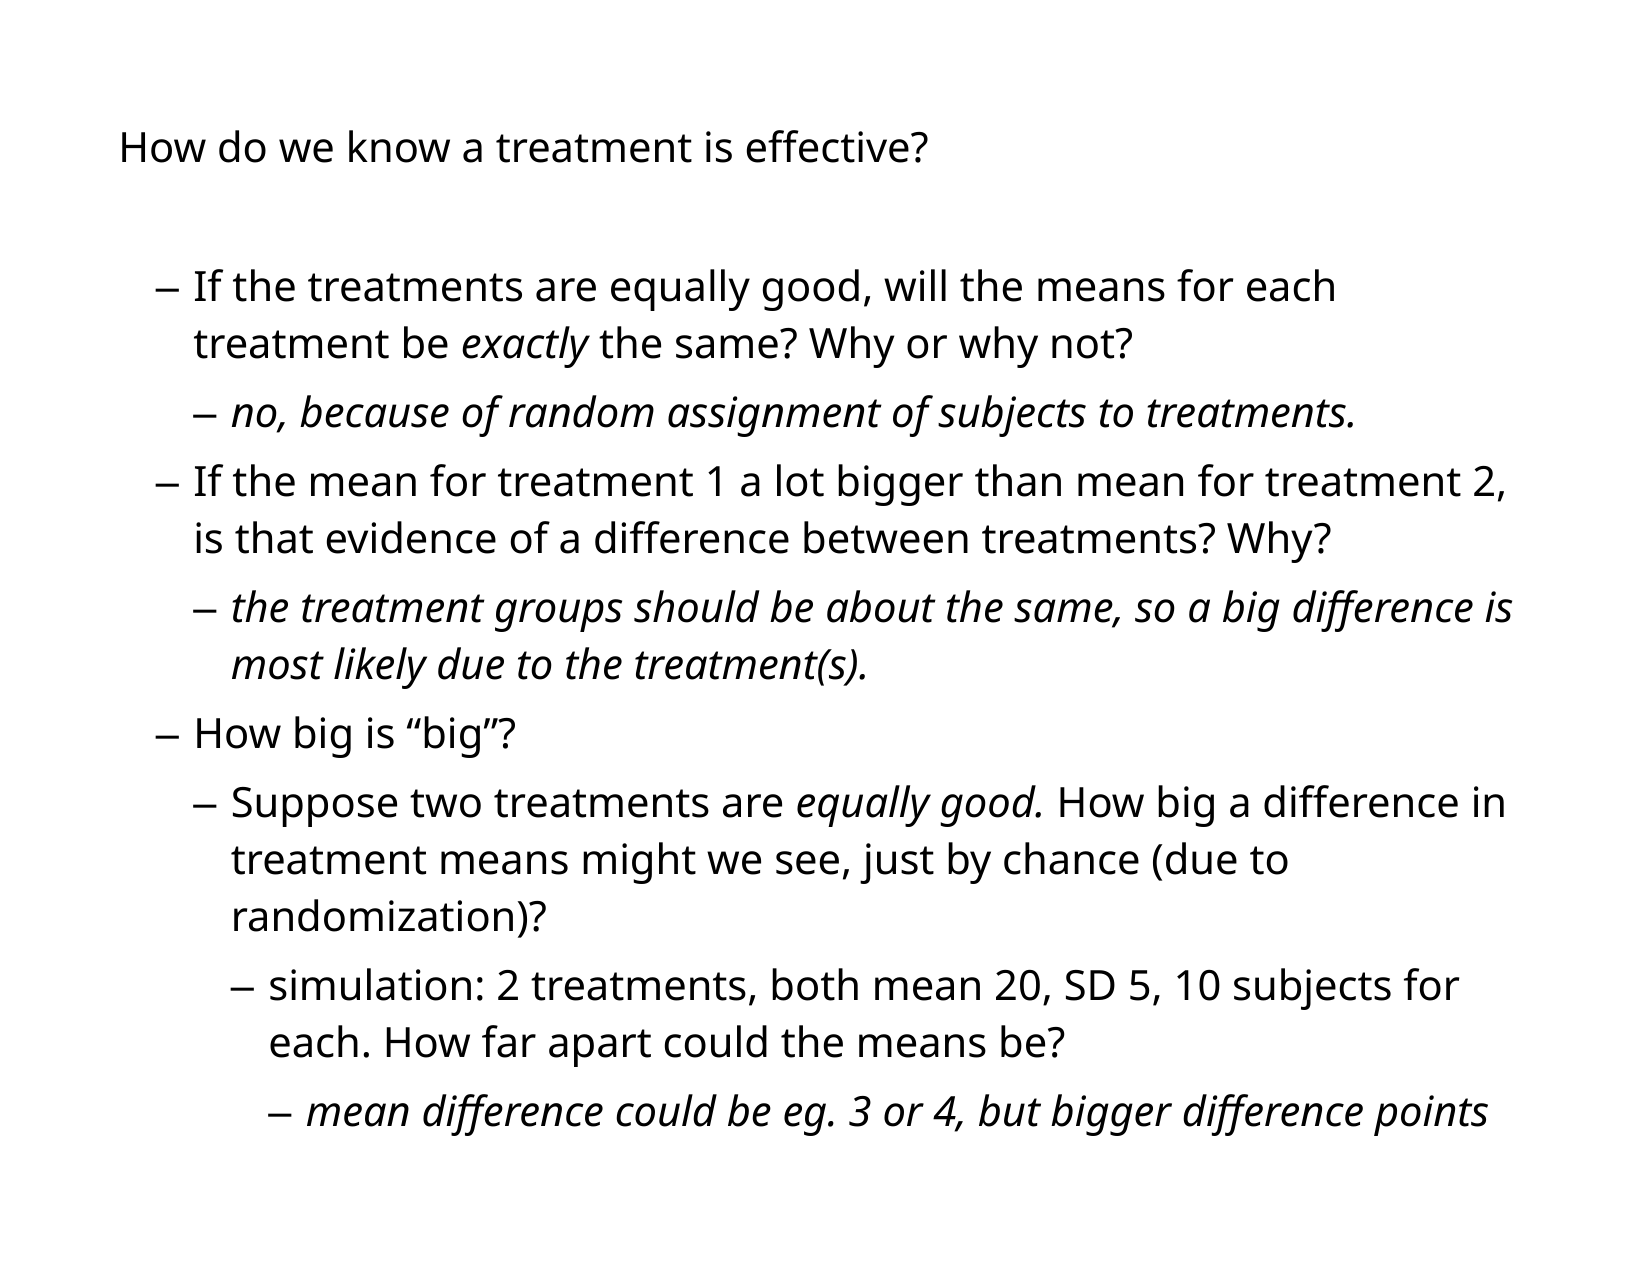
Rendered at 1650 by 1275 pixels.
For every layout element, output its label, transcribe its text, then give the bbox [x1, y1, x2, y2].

list Suppose two treatments are equally good. How big a difference in treatment means might we see, just by chance (due to randomization)? [193, 773, 1532, 944]
list no, because of random assignment of subjects to treatments. [193, 383, 1532, 439]
list mean difference could be eg. 3 or 4, but bigger difference points [268, 1082, 1532, 1139]
text How do we know a treatment is effective? [118, 118, 1532, 175]
list If the mean for treatment 1 a lot bigger than mean for treatment 2, is that evidence of a difference between treatments? Why? [156, 452, 1532, 566]
list simulation: 2 treatments, both mean 20, SD 5, 10 subjects for each. How far apart could the means be? [231, 956, 1532, 1070]
list the treatment groups should be about the same, so a big difference is most likely due to the treatment(s). [193, 578, 1532, 692]
list If the treatments are equally good, will the means for each treatment be exactly the same? Why or why not? [156, 257, 1532, 370]
list How big is “big”? [156, 704, 1532, 761]
